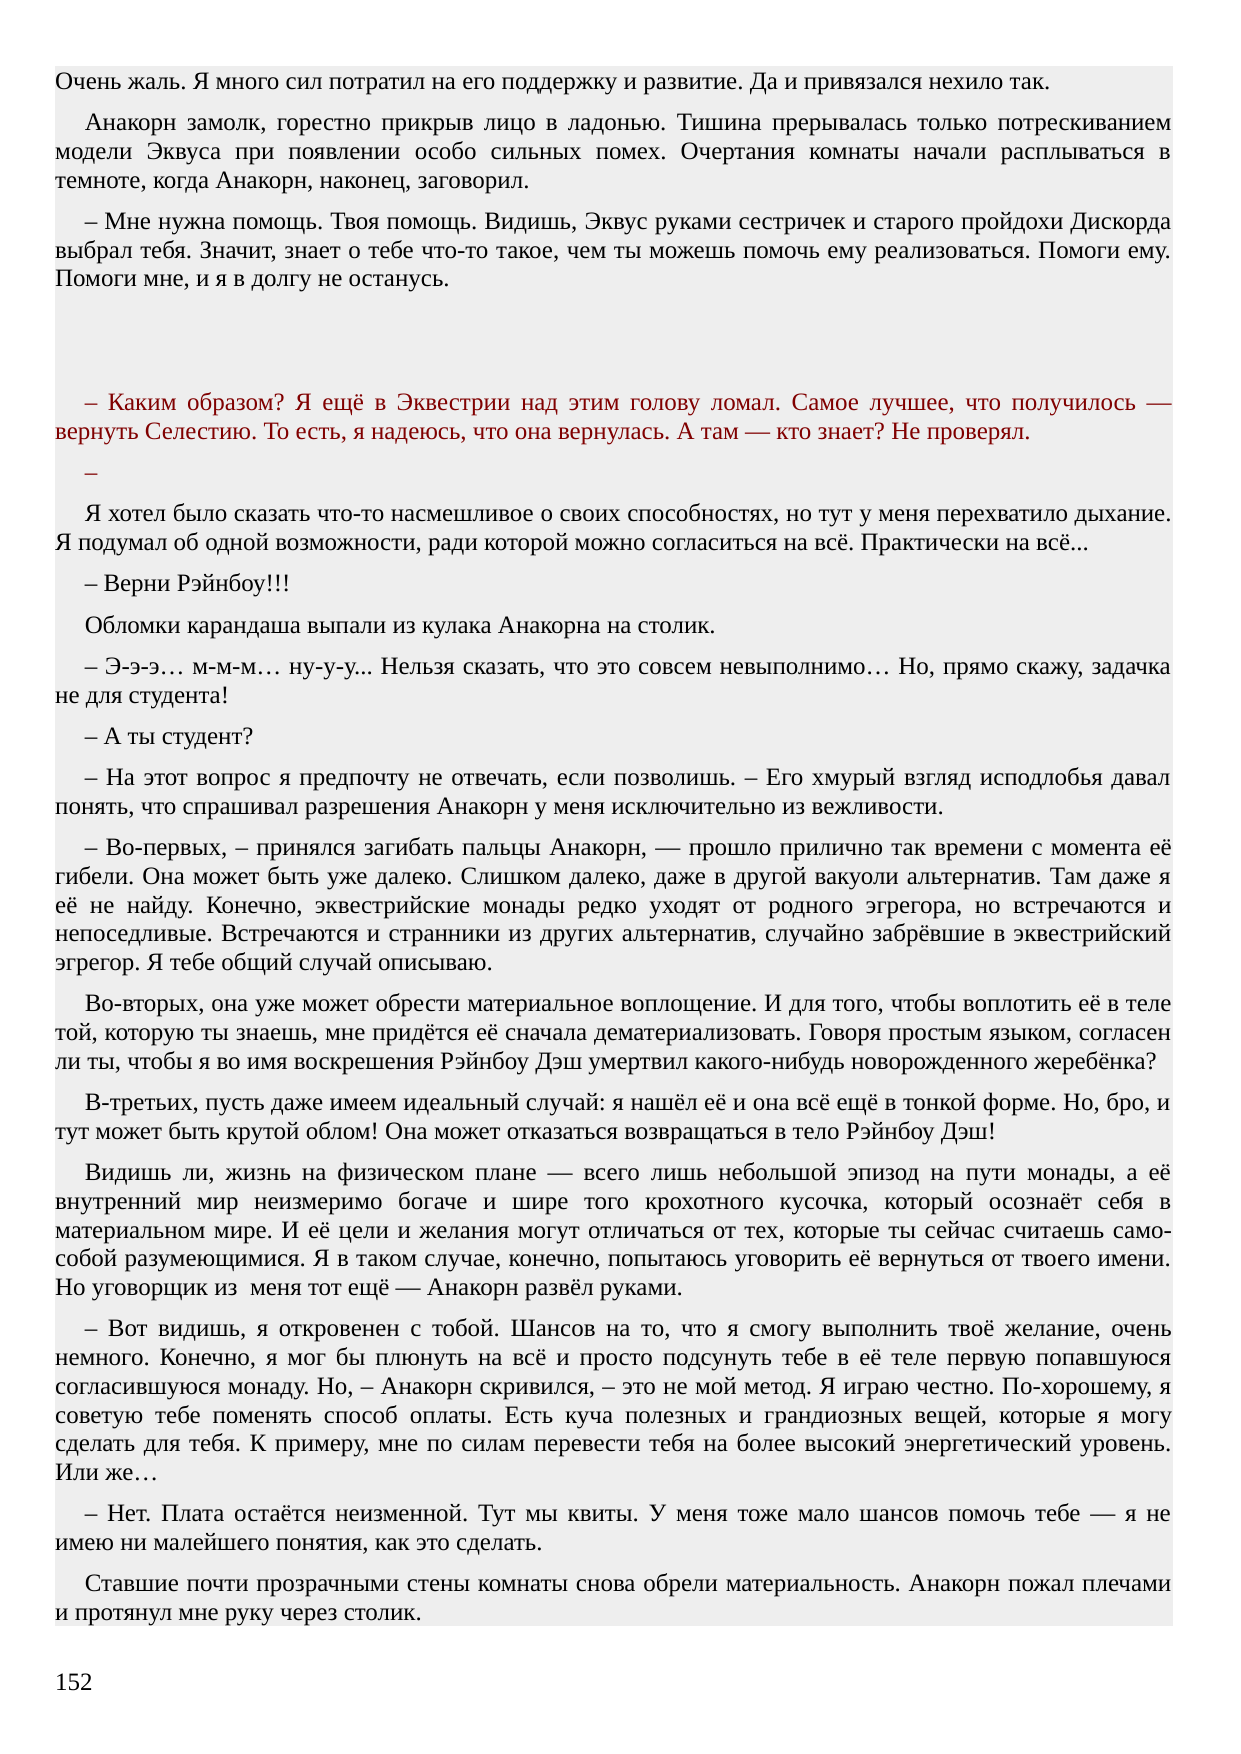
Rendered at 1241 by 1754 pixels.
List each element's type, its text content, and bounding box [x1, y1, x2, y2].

text Я хотел было сказать что-то насмешливое о своих способностях, но тут у меня перехватило дыхание. Я подумал об одной возможности, ради которой можно согласиться на всё. Практически на всё... [55, 498, 1173, 556]
text – Мне нужна помощь. Твоя помощь. Видишь, Эквус руками сестричек и старого пройдохи Дискорда выбрал тебя. Значит, знает о тебе что-то такое, чем ты можешь помочь ему реализоваться. Помоги ему. Помоги мне, и я в долгу не останусь. [55, 206, 1173, 292]
text Очень жаль. Я много сил потратил на его поддержку и развитие. Да и привязался нехило так. [55, 66, 1173, 95]
text – Верни Рэйнбоу!!! [55, 568, 1173, 597]
text – На этот вопрос я предпочту не отвечать, если позволишь. – Его хмурый взгляд исподлобья давал понять, что спрашивал разрешения Анакорн у меня исключительно из вежливости. [55, 762, 1173, 820]
text Ставшие почти прозрачными стены комнаты снова обрели материальность. Анакорн пожал плечами и протянул мне руку через столик. [55, 1568, 1173, 1626]
text Анакорн замолк, горестно прикрыв лицо в ладонью. Тишина прерывалась только потрескиванием модели Эквуса при появлении особо сильных помех. Очертания комнаты начали расплываться в темноте, когда Анакорн, наконец, заговорил. [55, 107, 1173, 193]
text Видишь ли, жизнь на физическом плане — всего лишь небольшой эпизод на пути монады, а её внутренний мир неизмеримо богаче и шире того крохотного кусочка, который осознаёт себя в материальном мире. И её цели и желания могут отличаться от тех, которые ты сейчас считаешь само-собой разумеющимися. Я в таком случае, конечно, попытаюсь уговорить её вернуться от твоего имени. Но уговорщик из меня тот ещё — Анакорн развёл руками. [55, 1157, 1173, 1301]
text – Э-э-э… м-м-м… ну-у-у... Нельзя сказать, что это совсем невыполнимо… Но, прямо скажу, задачка не для студента! [55, 651, 1173, 708]
text – А ты студент? [55, 721, 1173, 750]
text – Вот видишь, я откровенен с тобой. Шансов на то, что я смогу выполнить твоё желание, очень немного. Конечно, я мог бы плюнуть на всё и просто подсунуть тебе в её теле первую попавшуюся согласившуюся монаду. Но, – Анакорн скривился, – это не мой метод. Я играю честно. По-хорошему, я советую тебе поменять способ оплаты. Есть куча полезных и грандиозных вещей, которые я могу сделать для тебя. К примеру, мне по силам перевести тебя на более высокий энергетический уровень. Или же… [55, 1313, 1173, 1486]
text – Во-первых, – принялся загибать пальцы Анакорн, — прошло прилично так времени с момента её гибели. Она может быть уже далеко. Слишком далеко, даже в другой вакуоли альтернатив. Там даже я её не найду. Конечно, эквестрийские монады редко уходят от родного эгрегора, но встречаются и непоседливые. Встречаются и странники из других альтернатив, случайно забрёвшие в эквестрийский эгрегор. Я тебе общий случай описываю. [55, 832, 1173, 976]
text – [55, 457, 1173, 486]
text – Нет. Плата остаётся неизменной. Тут мы квиты. У меня тоже мало шансов помочь тебе — я не имею ни малейшего понятия, как это сделать. [55, 1498, 1173, 1556]
text Во-вторых, она уже может обрести материальное воплощение. И для того, чтобы воплотить её в теле той, которую ты знаешь, мне придётся её сначала дематериализовать. Говоря простым языком, согласен ли ты, чтобы я во имя воскрешения Рэйнбоу Дэш умертвил какого-нибудь новорожденного жеребёнка? [55, 988, 1173, 1075]
text – Каким образом? Я ещё в Эквестрии над этим голову ломал. Самое лучшее, что получилось — вернуть Селестию. То есть, я надеюсь, что она вернулась. А там — кто знает? Не проверял. [55, 387, 1173, 445]
text В-третьих, пусть даже имеем идеальный случай: я нашёл её и она всё ещё в тонкой форме. Но, бро, и тут может быть крутой облом! Она может отказаться возвращаться в тело Рэйнбоу Дэш! [55, 1087, 1173, 1145]
text Обломки карандаша выпали из кулака Анакорна на столик. [55, 610, 1173, 638]
